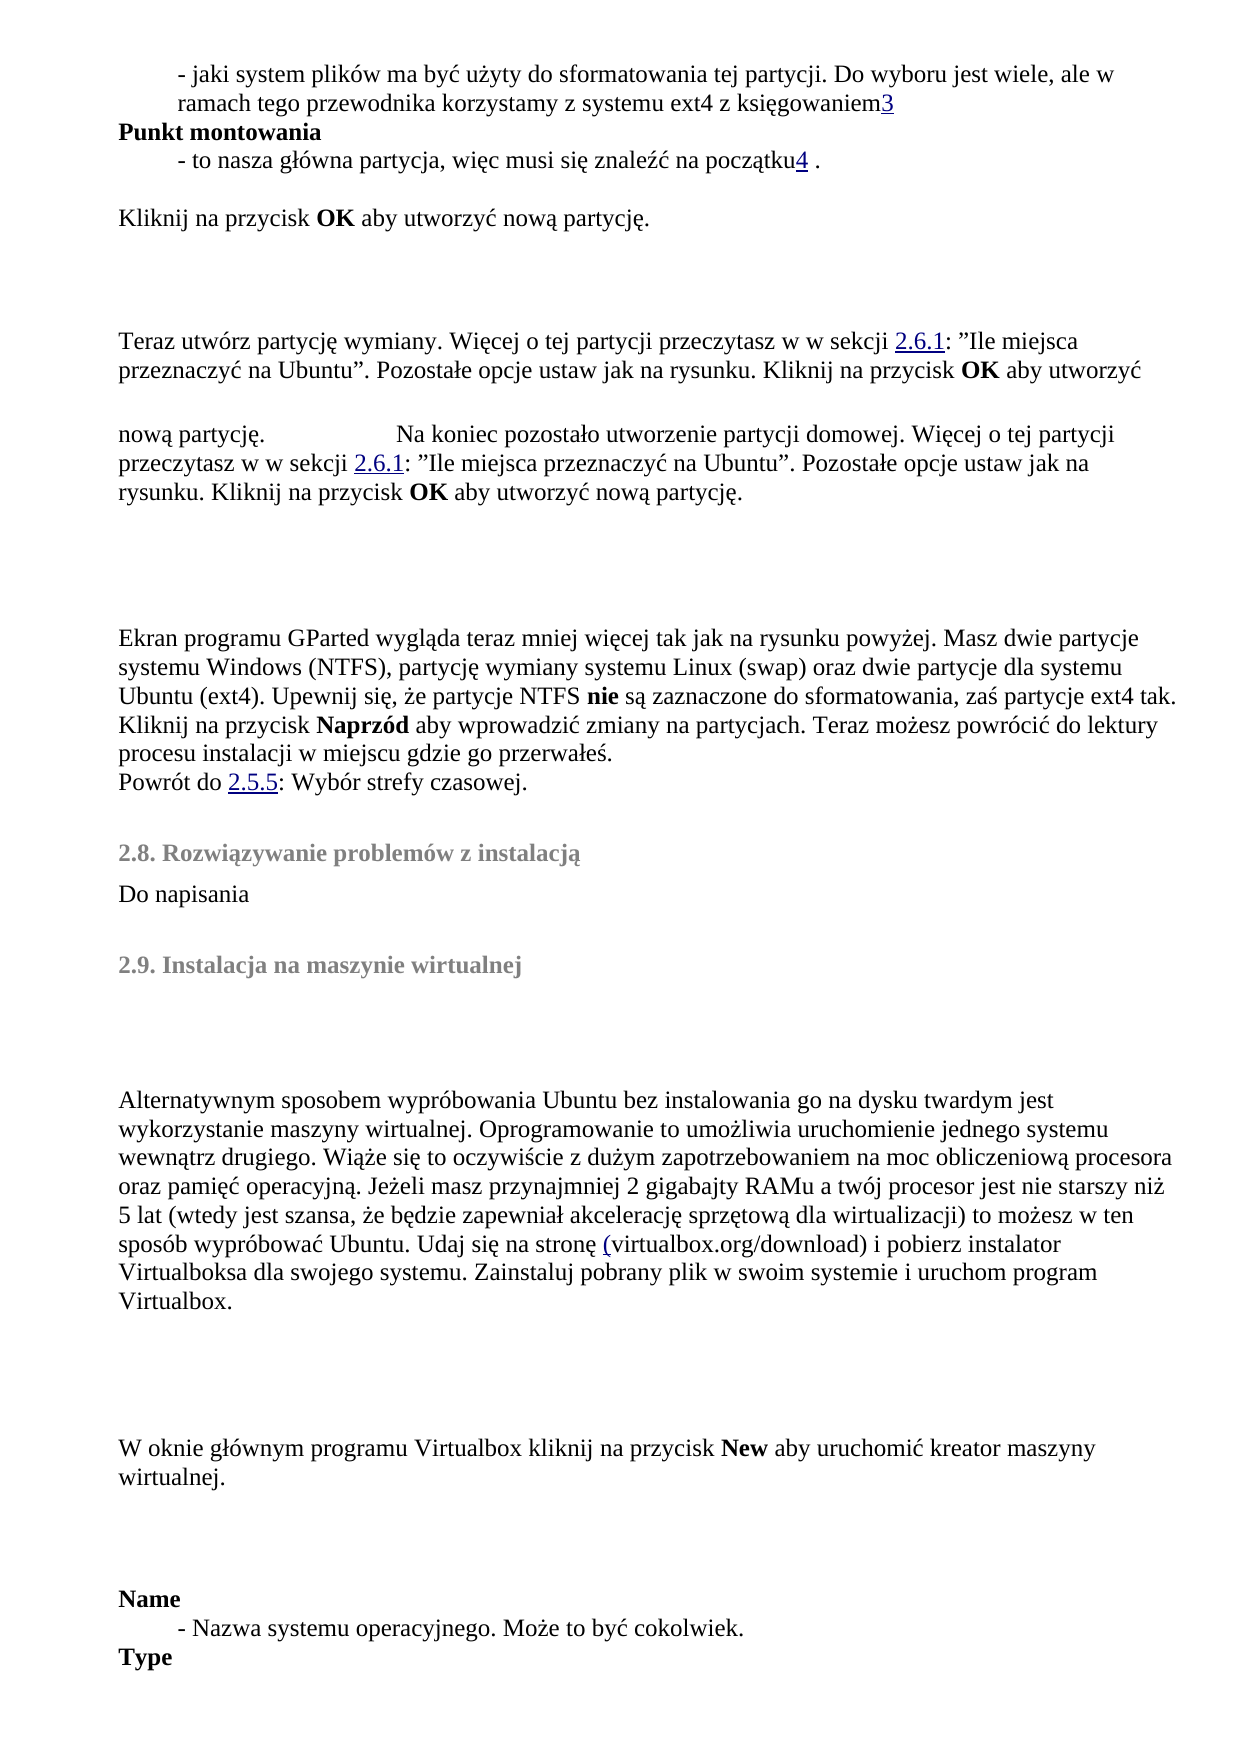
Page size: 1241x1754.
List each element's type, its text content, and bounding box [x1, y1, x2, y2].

list - Nazwa systemu operacyjnego. Może to być cokolwiek. [177, 1613, 1181, 1642]
text Alternatywnym sposobem wypróbowania Ubuntu bez instalowania go na dysku twardym jest wykorzystanie maszyny wirtualnej. Oprogramowanie to umożliwia uruchomienie jednego systemu wewnątrz drugiego. Wiąże się to oczywiście z dużym zapotrzebowaniem na moc obliczeniową procesora oraz pamięć operacyjną. Jeżeli masz przynajmniej 2 gigabajty RAMu a twój procesor jest nie starszy niż 5 lat (wtedy jest szansa, że będzie zapewniał akcelerację sprzętową dla wirtualizacji) to możesz w ten sposób wypróbować Ubuntu. Udaj się na stronę (virtualbox.org/download) i pobierz instalator Virtualboksa dla swojego systemu. Zainstaluj pobrany plik w swoim systemie i uruchom program Virtualbox. [118, 1085, 1181, 1315]
text Ekran programu GParted wygląda teraz mniej więcej tak jak na rysunku powyżej. Masz dwie partycje systemu Windows (NTFS), partycję wymiany systemu Linux (swap) oraz dwie partycje dla systemu Ubuntu (ext4). Upewnij się, że partycje NTFS nie są zaznaczone do sformatowania, zaś partycje ext4 tak. Kliknij na przycisk Naprzód aby wprowadzić zmiany na partycjach. Teraz możesz powrócić do lektury procesu instalacji w miejscu gdzie go przerwałeś. Powrót do 2.5.5: Wybór strefy czasowej. [118, 623, 1181, 796]
text Teraz utwórz partycję wymiany. Więcej o tej partycji przeczytasz w w sekcji 2.6.1: ”Ile miejsca przeznaczyć na Ubuntu”. Pozostałe opcje ustaw jak na rysunku. Kliknij na przycisk OK aby utworzyć nową partycję. Na koniec pozostało utworzenie partycji domowej. Więcej o tej partycji przeczytasz w w sekcji 2.6.1: ”Ile miejsca przeznaczyć na Ubuntu”. Pozostałe opcje ustaw jak na rysunku. Kliknij na przycisk OK aby utworzyć nową partycję. [118, 326, 1181, 506]
subtitle 2.8. Rozwiązywanie problemów z instalacją [118, 838, 1181, 867]
list - jaki system plików ma być użyty do sformatowania tej partycji. Do wyboru jest wiele, ale w ramach tego przewodnika korzystamy z systemu ext4 z księgowaniem3 [177, 59, 1181, 117]
subtitle 2.9. Instalacja na maszynie wirtualnej [118, 950, 1181, 979]
subtitle Name [118, 1584, 1181, 1613]
subtitle Punkt montowania [118, 117, 1181, 145]
subtitle Type [118, 1642, 1181, 1671]
text W oknie głównym programu Virtualbox kliknij na przycisk New aby uruchomić kreator maszyny wirtualnej. [118, 1433, 1181, 1490]
list - to nasza główna partycja, więc musi się znaleźć na początku4 . [177, 145, 1181, 174]
text Do napisania [118, 879, 1181, 908]
text Kliknij na przycisk OK aby utworzyć nową partycję. [118, 203, 1181, 232]
